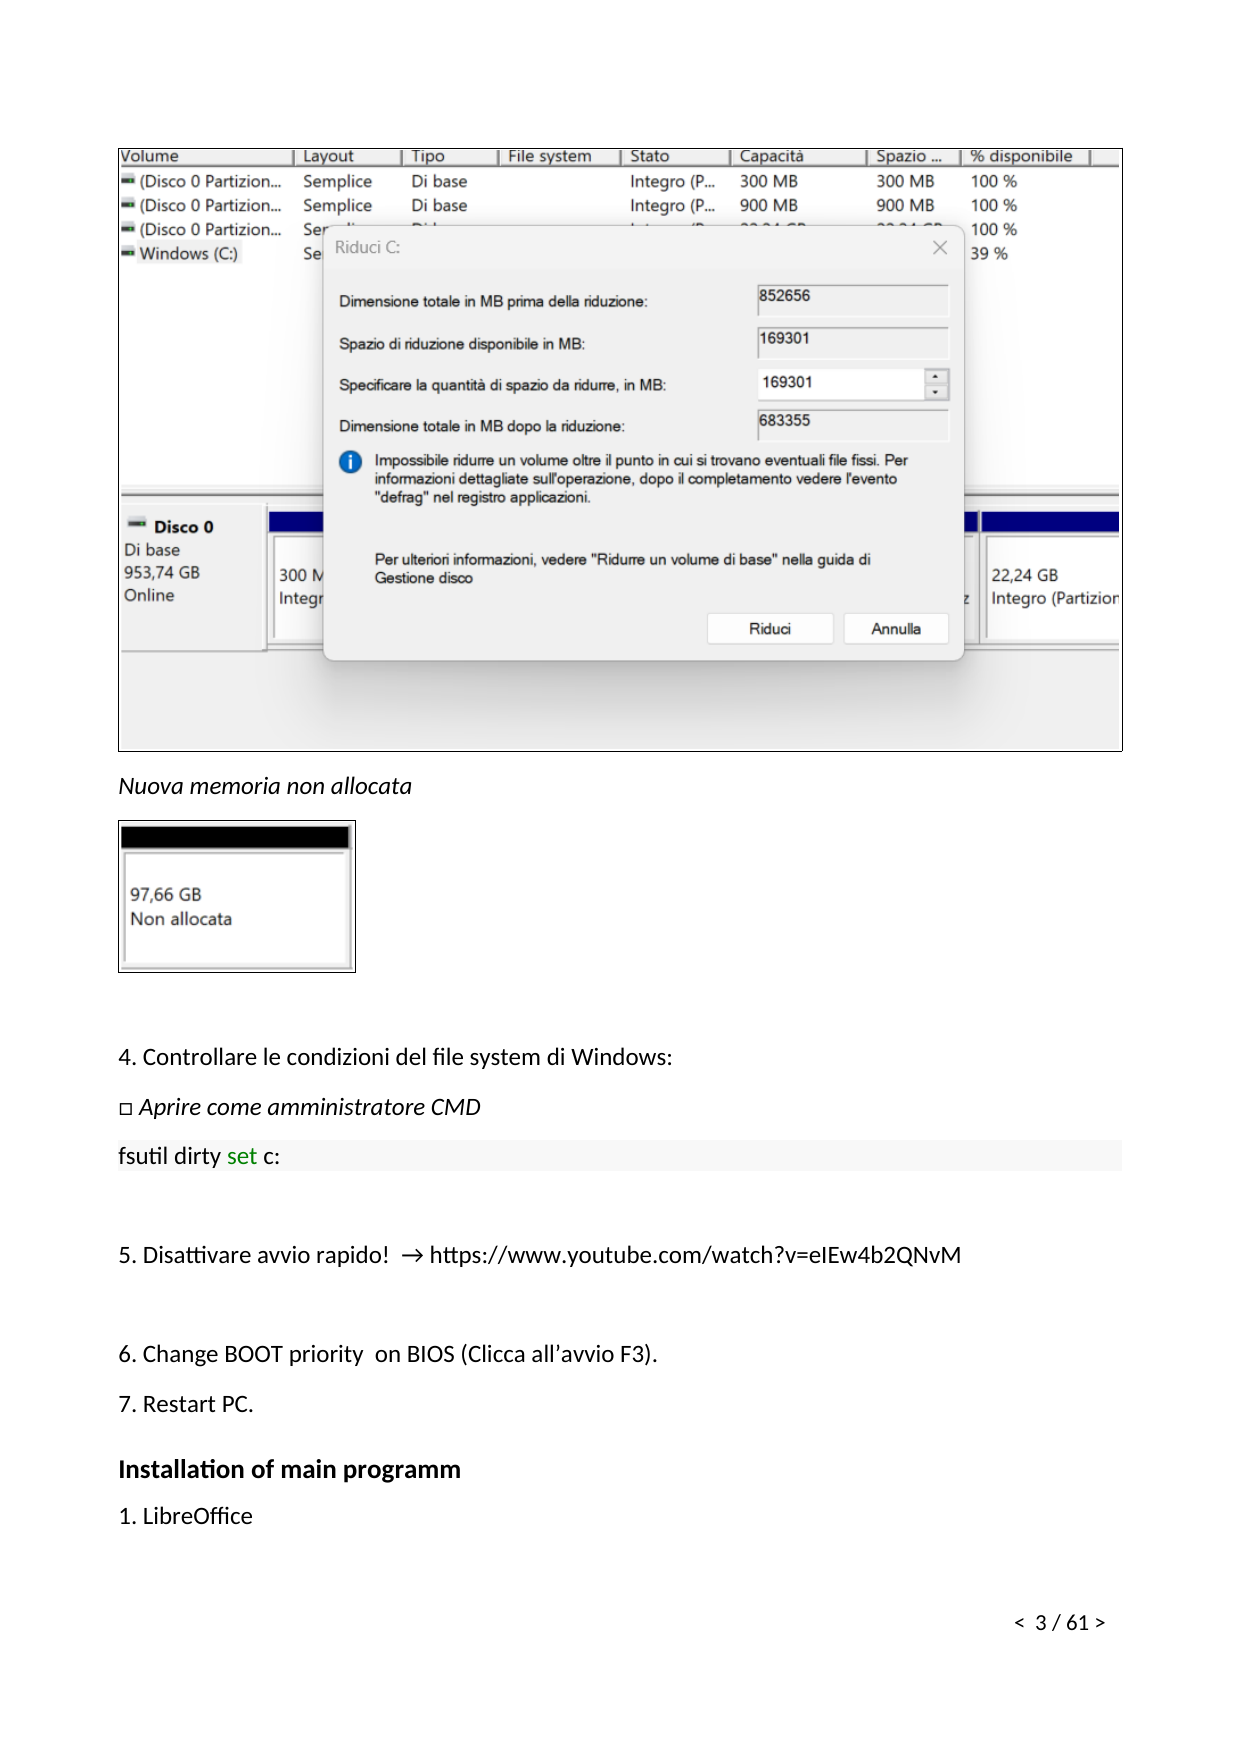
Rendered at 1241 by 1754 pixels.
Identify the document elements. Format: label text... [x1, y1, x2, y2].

text 7. Restart PC. [118, 1388, 1122, 1419]
picture [121, 822, 353, 970]
subtitle Installation of main programm [118, 1452, 1122, 1485]
text 4. Controllare le condizioni del file system di Windows: [118, 1041, 1122, 1072]
text □ Aprire come amministratore CMD [118, 1091, 1122, 1121]
text 5. Disattivare avvio rapido! → https://www.youtube.com/watch?v=eIEw4b2QNvM [118, 1239, 1122, 1270]
picture [121, 150, 1119, 749]
text 6. Change BOOT priority on BIOS (Clicca all’avvio F3). [118, 1338, 1122, 1369]
text fsutil dirty set c: [118, 1140, 1122, 1171]
text 1. LibreOffice [118, 1500, 1122, 1531]
text Nuova memoria non allocata [118, 770, 1122, 801]
